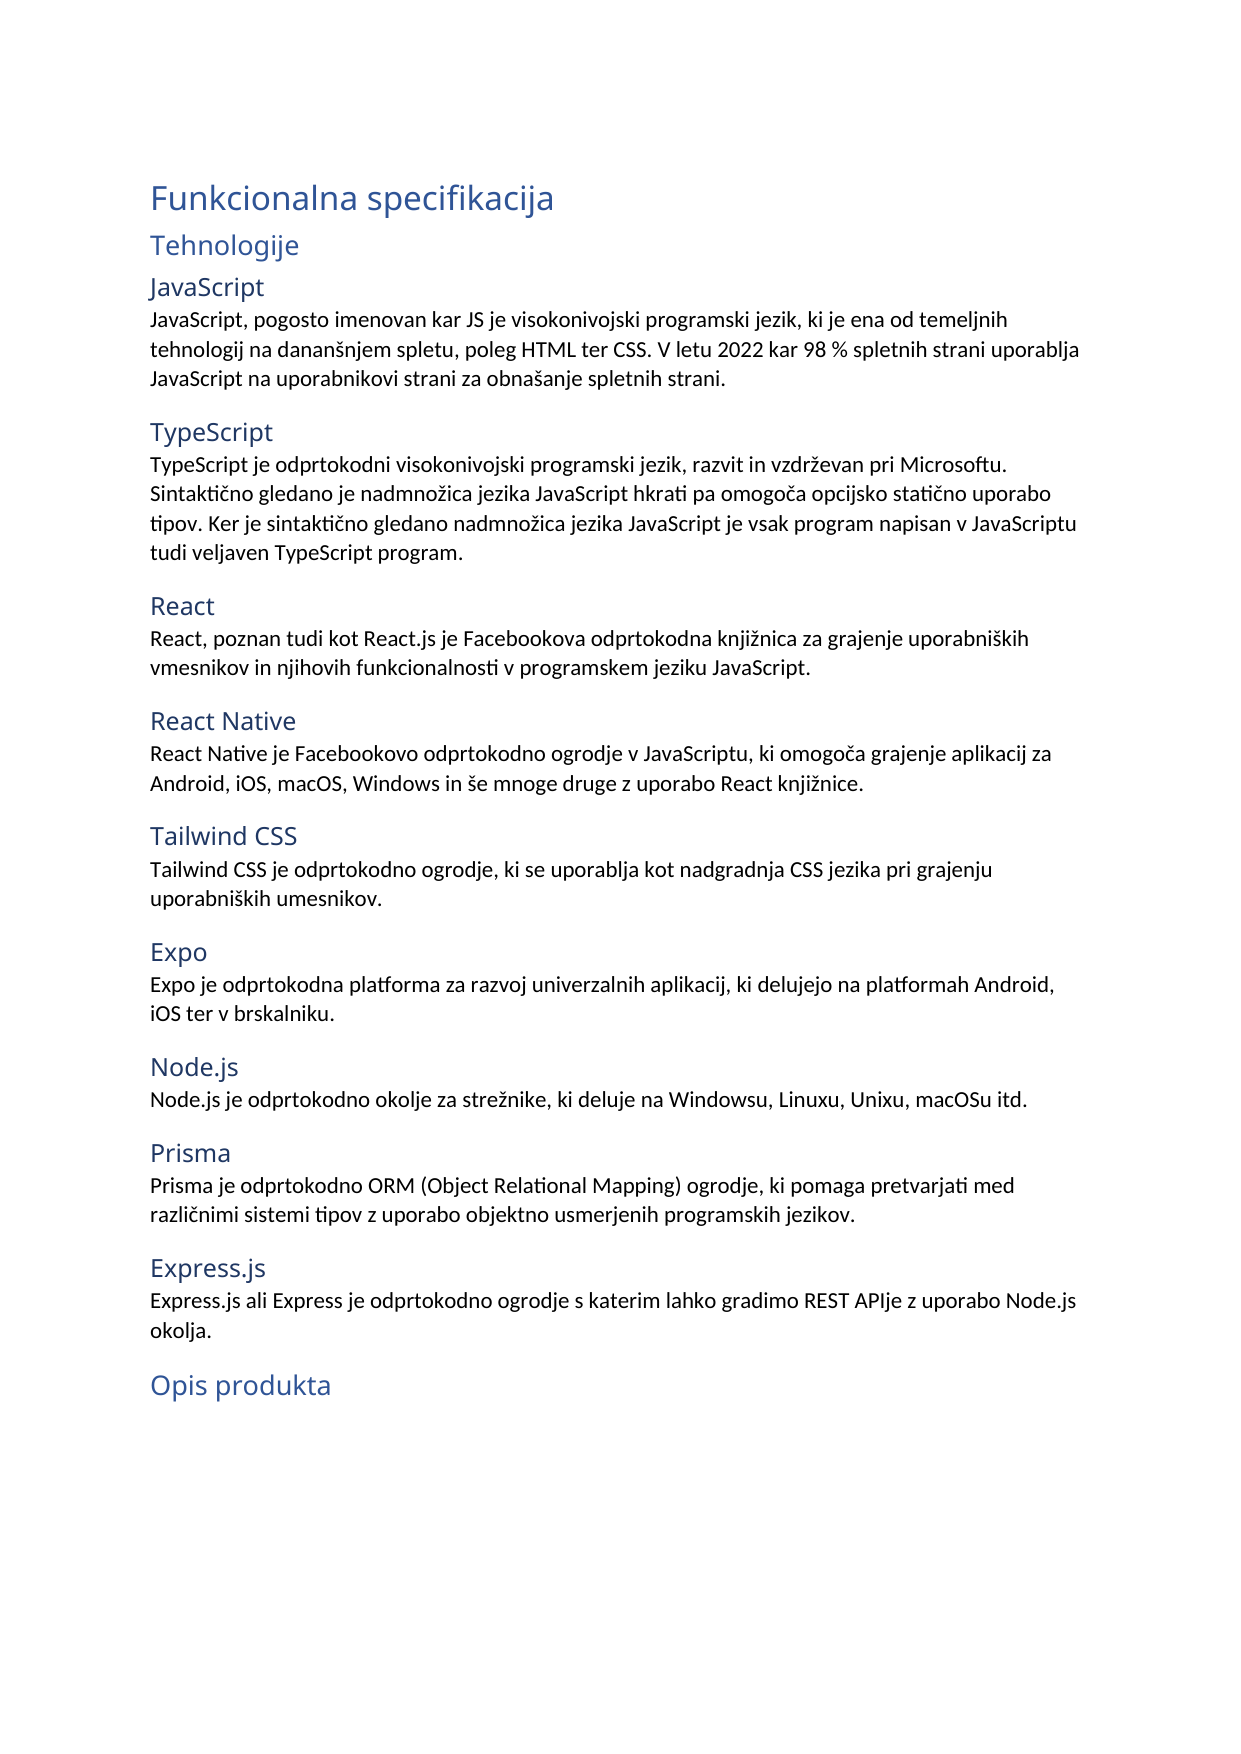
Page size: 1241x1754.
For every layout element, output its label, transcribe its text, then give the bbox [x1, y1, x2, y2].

subtitle TypeScript [150, 414, 1090, 448]
subtitle React [150, 588, 1090, 622]
subtitle Express.js [150, 1251, 1090, 1285]
subtitle Node.js [150, 1049, 1090, 1084]
subtitle Funkcionalna specifikacija [150, 175, 1090, 220]
text React, poznan tudi kot React.js je Facebookova odprtokodna knjižnica za grajenje uporabniških vmesnikov in njihovih funkcionalnosti v programskem jeziku JavaScript. [150, 624, 1090, 681]
subtitle Opis produkta [150, 1366, 1090, 1403]
subtitle Expo [150, 934, 1090, 968]
subtitle Tailwind CSS [150, 819, 1090, 853]
text Express.js ali Express je odprtokodno ogrodje s katerim lahko gradimo REST APIje z uporabo Node.js okolja. [150, 1287, 1090, 1344]
subtitle Prisma [150, 1136, 1090, 1169]
subtitle React Native [150, 704, 1090, 738]
text Prisma je odprtokodno ORM (Object Relational Mapping) ogrodje, ki pomaga pretvarjati med različnimi sistemi tipov z uporabo objektno usmerjenih programskih jezikov. [150, 1171, 1090, 1229]
text JavaScript, pogosto imenovan kar JS je visokonivojski programski jezik, ki je ena od temeljnih tehnologij na dananšnjem spletu, poleg HTML ter CSS. V letu 2022 kar 98 % spletnih strani uporablja JavaScript na uporabnikovi strani za obnašanje spletnih strani. [150, 305, 1090, 392]
text Expo je odprtokodna platforma za razvoj univerzalnih aplikacij, ki delujejo na platformah Android, iOS ter v brskalniku. [150, 970, 1090, 1027]
subtitle JavaScript [150, 269, 1090, 304]
text Node.js je odprtokodno okolje za strežnike, ki deluje na Windowsu, Linuxu, Unixu, macOSu itd. [150, 1085, 1090, 1113]
text Tailwind CSS je odprtokodno ogrodje, ki se uporablja kot nadgradnja CSS jezika pri grajenju uporabniških umesnikov. [150, 855, 1090, 912]
subtitle Tehnologije [150, 227, 1090, 264]
text TypeScript je odprtokodni visokonivojski programski jezik, razvit in vzdrževan pri Microsoftu. Sintaktično gledano je nadmnožica jezika JavaScript hkrati pa omogoča opcijsko statično uporabo tipov. Ker je sintaktično gledano nadmnožica jezika JavaScript je vsak program napisan v JavaScriptu tudi veljaven TypeScript program. [150, 450, 1090, 566]
text React Native je Facebookovo odprtokodno ogrodje v JavaScriptu, ki omogoča grajenje aplikacij za Android, iOS, macOS, Windows in še mnoge druge z uporabo React knjižnice. [150, 739, 1090, 797]
